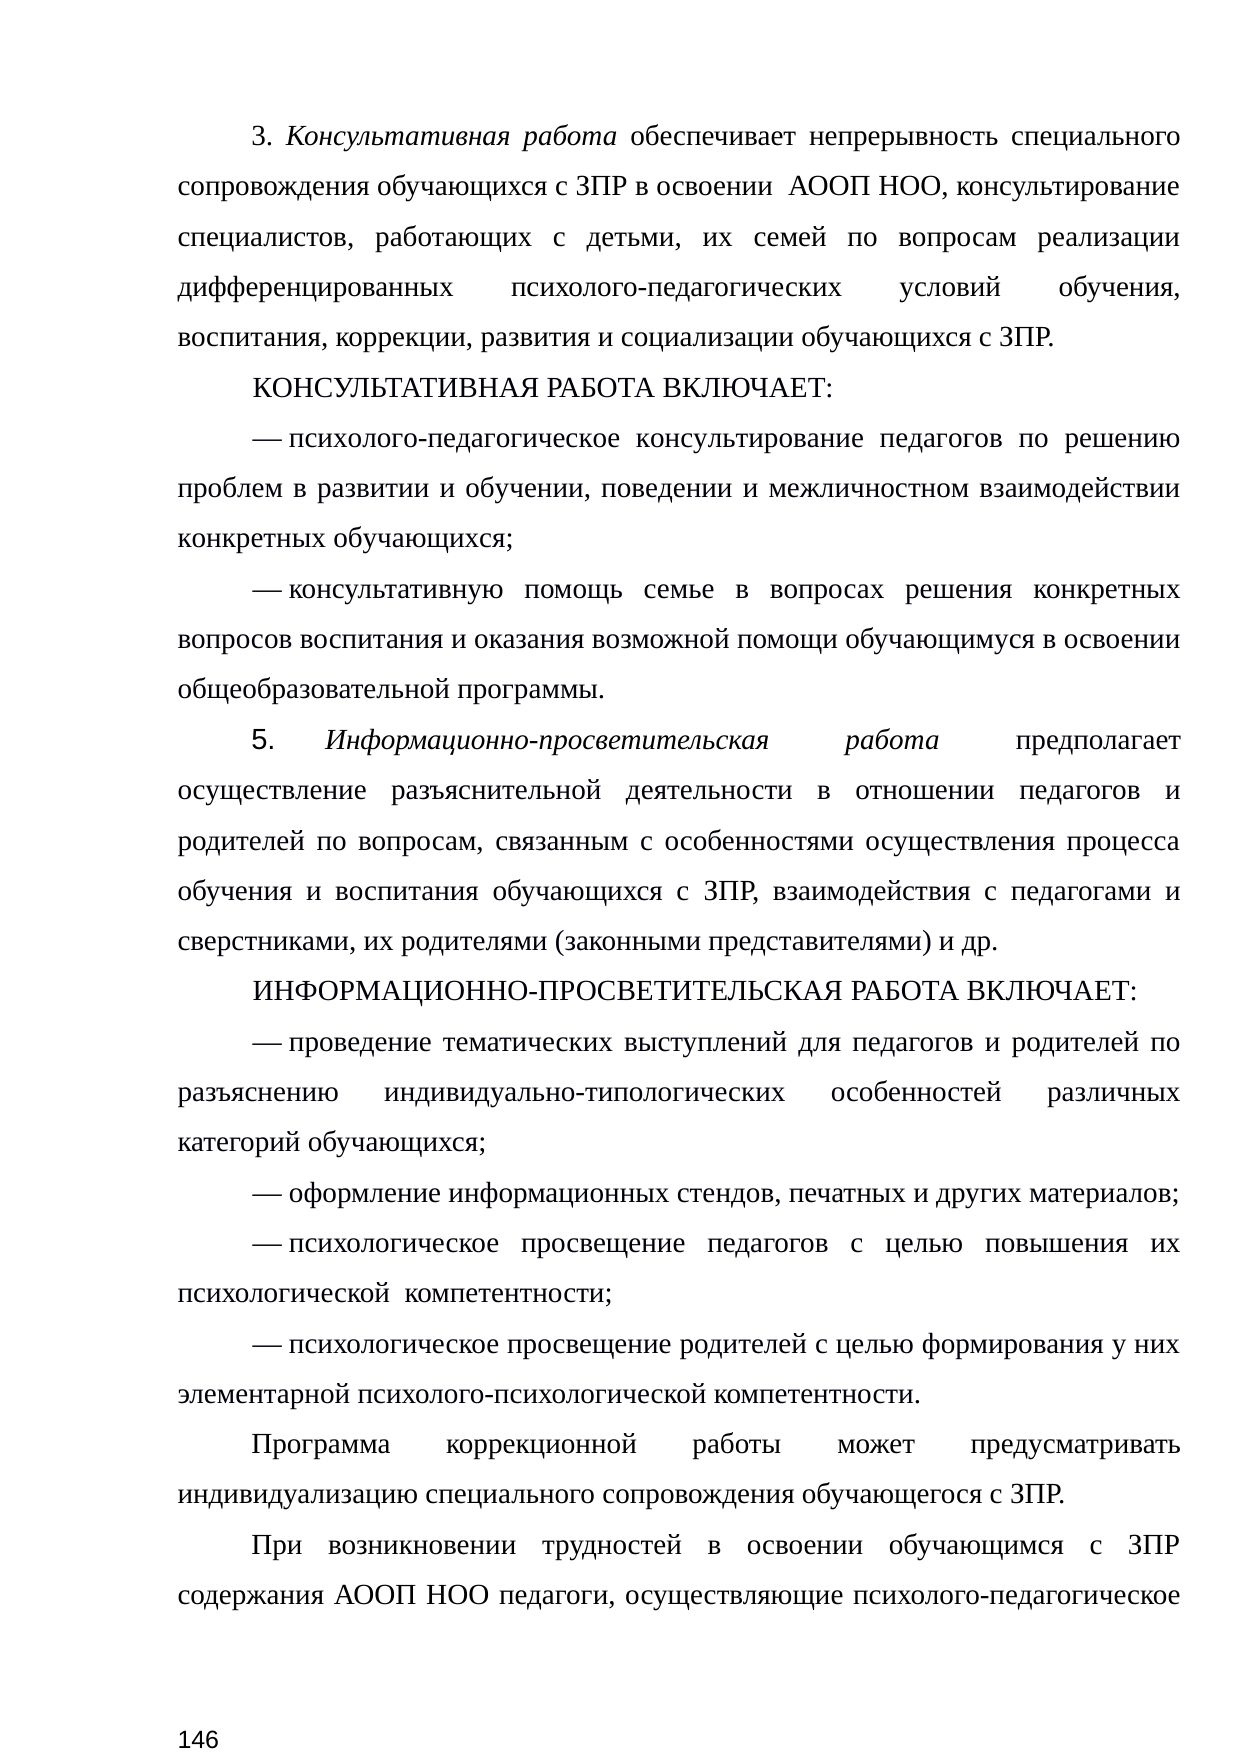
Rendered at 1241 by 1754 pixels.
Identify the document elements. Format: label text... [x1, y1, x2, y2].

text ― консультативную помощь семье в вопросах решения конкретных вопросов воспитания и оказания возможной помощи обучающимуся в освоении общеобразовательной программы. [177, 571, 1181, 705]
text Консультативная работа включает: [177, 370, 1181, 403]
text Программа коррекционной работы может предусматривать индивидуализацию специального сопровождения обучающегося с ЗПР. [177, 1426, 1181, 1510]
list Информационно-просветительская работа предполагает осуществление разъяснительной деятельности в отношении педагогов и родителей по вопросам, связанным с особенностями осуществления процесса обучения и воспитания обучающихся с ЗПР, взаимодействия с педагогами и сверстниками, их родителями (законными представителями) и др. [177, 722, 1181, 957]
text ― психологическое просвещение родителей с целью формирования у них элементарной психолого-психологической компетентности. [177, 1326, 1181, 1409]
text ― психологическое просвещение педагогов с целью повышения их психологической компетентности; [177, 1225, 1181, 1309]
text Информационно-просветительская работа включает: [177, 973, 1181, 1007]
text 3. Консультативная работа обеспечивает непрерывность специального сопровождения обучающихся с ЗПР в освоении АООП НОО, консультирование специалистов, работающих с детьми, их семей по вопросам реализации дифференцированных психолого-педагогических условий обучения, воспитания, коррекции, развития и социализации обучающихся с ЗПР. [177, 118, 1181, 353]
text При возникновении трудностей в освоении обучающимся с ЗПР содержания АООП НОО педагоги, осуществляющие психолого-педагогическое [177, 1527, 1181, 1611]
text ― оформление информационных стендов, печатных и других материалов; [177, 1175, 1181, 1208]
text ― психолого-педагогическое консультирование педагогов по решению проблем в развитии и обучении, поведении и межличностном взаимодействии конкретных обучающихся; [177, 420, 1181, 554]
text ― проведение тематических выступлений для педагогов и родителей по разъяснению индивидуально-типологических особенностей различных категорий обучающихся; [177, 1024, 1181, 1158]
